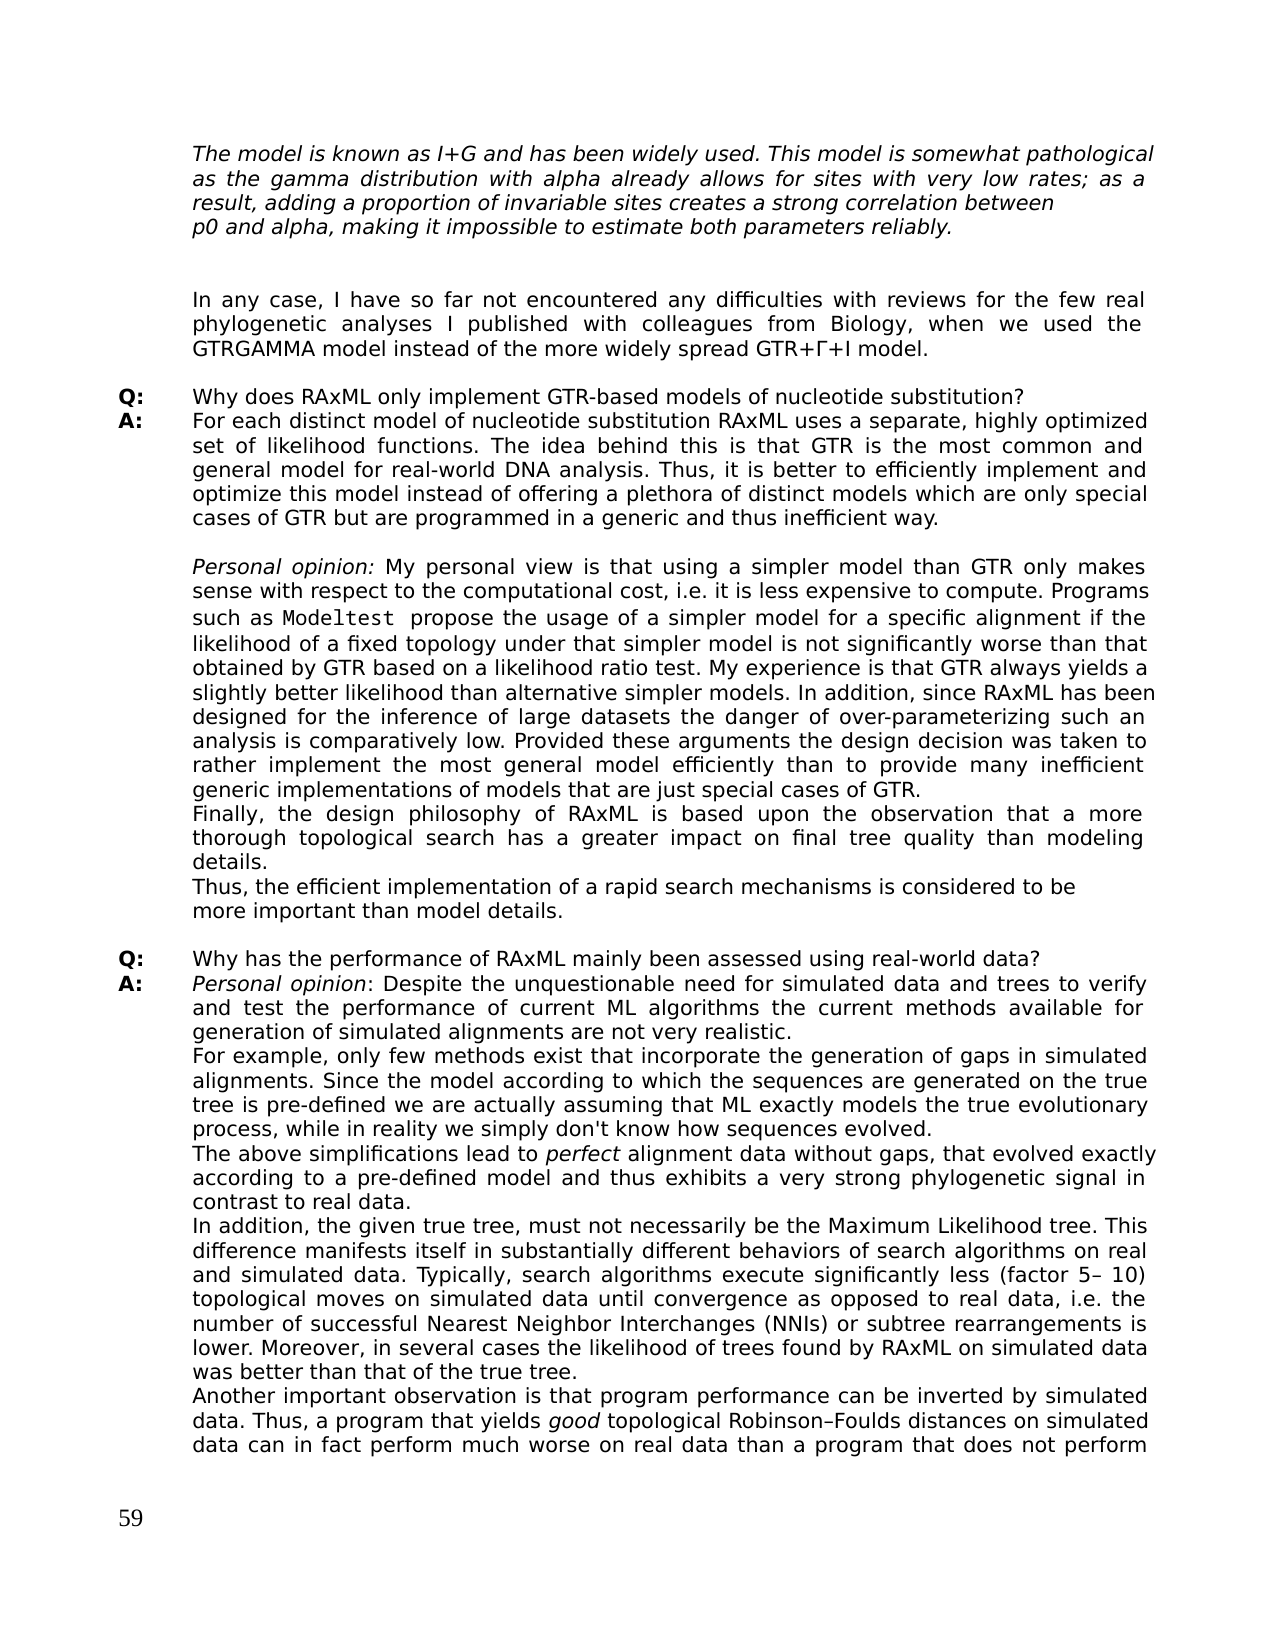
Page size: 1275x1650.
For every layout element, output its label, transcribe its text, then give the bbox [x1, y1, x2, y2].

text A: Personal opinion: Despite the unquestionable need for simulated data and trees to verify and test the performance of current ML algorithms the current methods available for generation of simulated alignments are not very realistic. [118, 972, 1157, 1044]
text Q: Why does RAxML only implement GTR-based models of nucleotide substitution? [118, 385, 1157, 409]
text A: For each distinct model of nucleotide substitution RAxML uses a separate, highly optimized set of likelihood functions. The idea behind this is that GTR is the most common and general model for real-world DNA analysis. Thus, it is better to efficiently implement and optimize this model instead of offering a plethora of distinct models which are only special cases of GTR but are programmed in a generic and thus inefficient way. [118, 409, 1157, 531]
text more important than model details. [118, 899, 1157, 923]
text In addition, the given true tree, must not necessarily be the Maximum Likelihood tree. This difference manifests itself in substantially different behaviors of search algorithms on real and simulated data. Typically, search algorithms execute significantly less (factor 5– 10) topological moves on simulated data until convergence as opposed to real data, i.e. the number of successful Nearest Neighbor Interchanges (NNIs) or subtree rearrangements is lower. Moreover, in several cases the likelihood of trees found by RAxML on simulated data was better than that of the true tree. [118, 1214, 1157, 1384]
text The above simplifications lead to perfect alignment data without gaps, that evolved exactly according to a pre-defined model and thus exhibits a very strong phylogenetic signal in contrast to real data. [118, 1142, 1157, 1214]
text For example, only few methods exist that incorporate the generation of gaps in simulated alignments. Since the model according to which the sequences are generated on the true tree is pre-defined we are actually assuming that ML exactly models the true evolutionary process, while in reality we simply don't know how sequences evolved. [118, 1044, 1157, 1142]
text Q: Why has the performance of RAxML mainly been assessed using real-world data? [118, 947, 1157, 972]
text In any case, I have so far not encountered any difficulties with reviews for the few real phylogenetic analyses I published with colleagues from Biology, when we used the GTRGAMMA model instead of the more widely spread GTR+Γ+I model. [118, 288, 1157, 361]
text Finally, the design philosophy of RAxML is based upon the observation that a more thorough topological search has a greater impact on final tree quality than modeling details. [118, 802, 1157, 875]
text p0 and alpha, making it impossible to estimate both parameters reliably. [118, 215, 1157, 239]
text Thus, the efficient implementation of a rapid search mechanisms is considered to be [118, 875, 1157, 899]
text Personal opinion: My personal view is that using a simpler model than GTR only makes sense with respect to the computational cost, i.e. it is less expensive to compute. Programs such as Modeltest propose the usage of a simpler model for a specific alignment if the likelihood of a fixed topology under that simpler model is not significantly worse than that obtained by GTR based on a likelihood ratio test. My experience is that GTR always yields a slightly better likelihood than alternative simpler models. In addition, since RAxML has been designed for the inference of large datasets the danger of over-parameterizing such an analysis is comparatively low. Provided these arguments the design decision was taken to rather implement the most general model efficiently than to provide many inefficient generic implementations of models that are just special cases of GTR. [118, 555, 1157, 802]
text Another important observation is that program performance can be inverted by simulated data. Thus, a program that yields good topological Robinson–Foulds distances on simulated data can in fact perform much worse on real data than a program that does not perform [118, 1384, 1157, 1457]
text The model is known as I+G and has been widely used. This model is somewhat pathological as the gamma distribution with alpha already allows for sites with very low rates; as a result, adding a proportion of invariable sites creates a strong correlation between [118, 142, 1157, 215]
